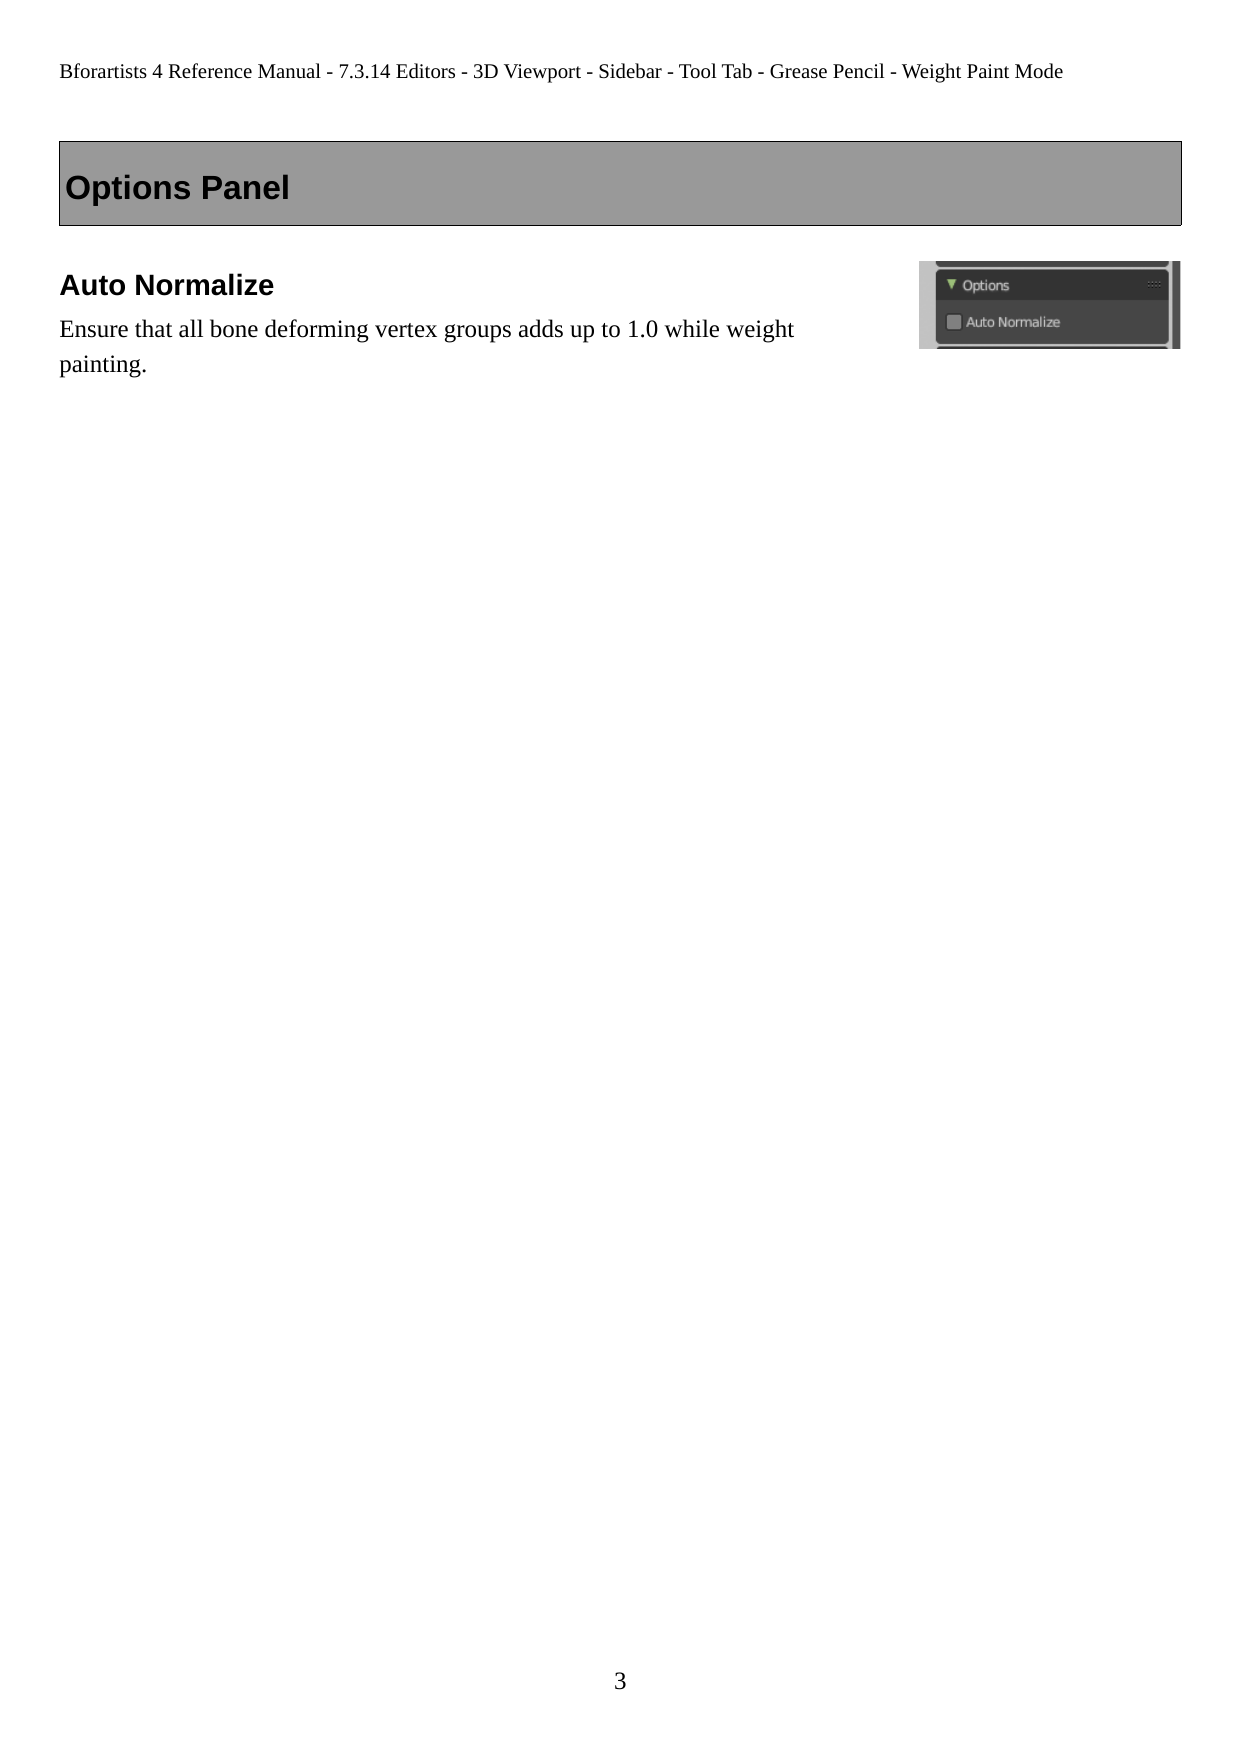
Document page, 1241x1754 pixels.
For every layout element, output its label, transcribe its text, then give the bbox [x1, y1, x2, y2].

picture [919, 261, 1181, 349]
table_header Options Panel [60, 142, 1181, 225]
subtitle Auto Normalize [59, 268, 919, 302]
text Ensure that all bone deforming vertex groups adds up to 1.0 while weight painting. [59, 314, 1181, 378]
